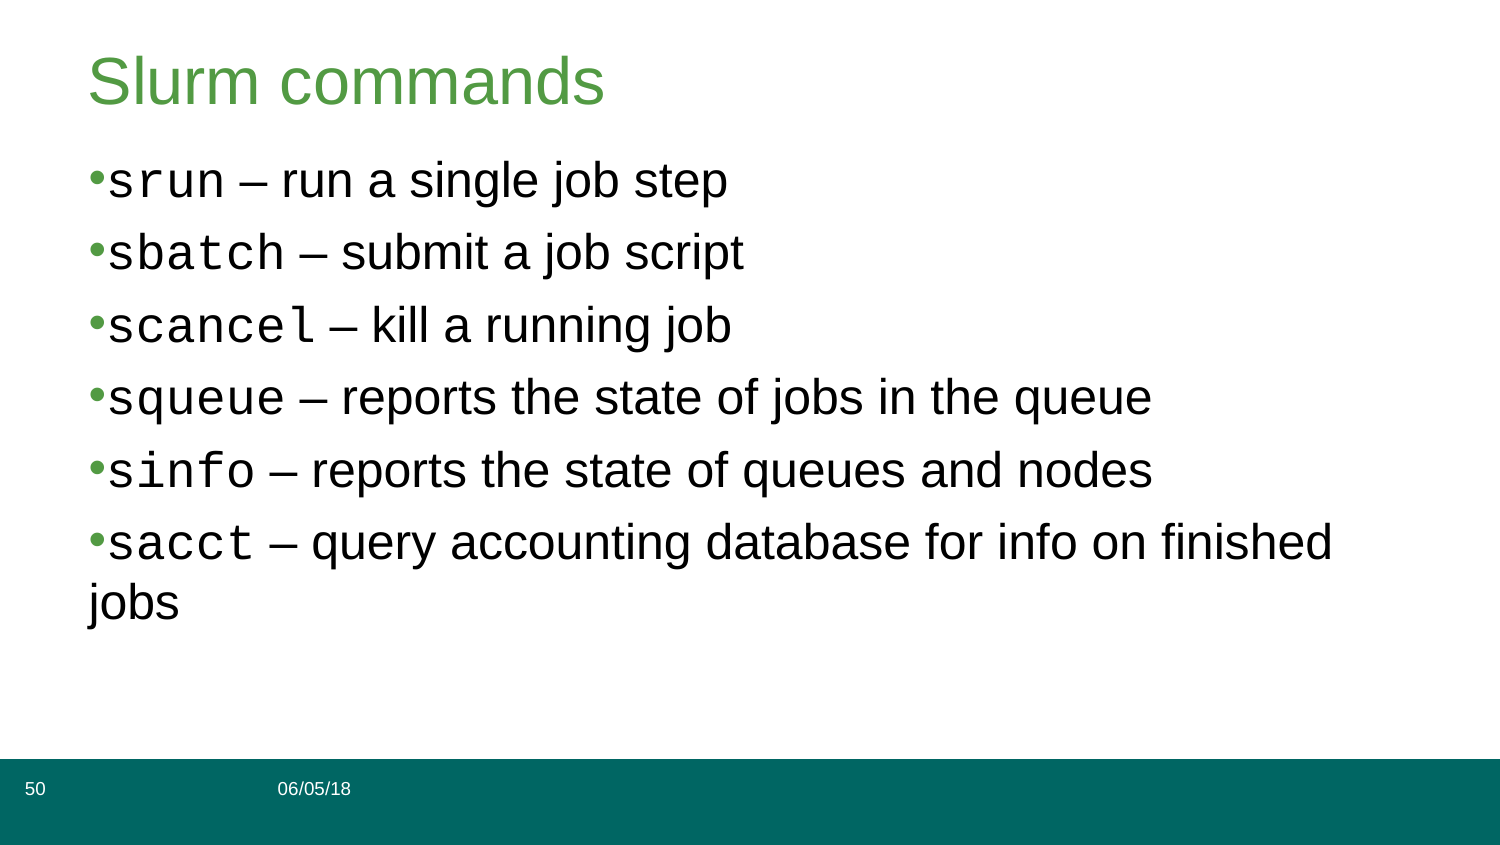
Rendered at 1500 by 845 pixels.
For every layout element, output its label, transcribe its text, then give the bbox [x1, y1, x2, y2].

text_box 06/05/18 [277, 776, 553, 799]
list srun – run a single job step sbatch – submit a job script scancel – kill a running job squeue – reports the state of jobs in the queue sinfo – reports the state of queues and nodes sacct – query accounting database for info on finished jobs [88, 147, 1427, 683]
title Slurm commands [87, 37, 1426, 132]
text_box [24, 776, 76, 799]
